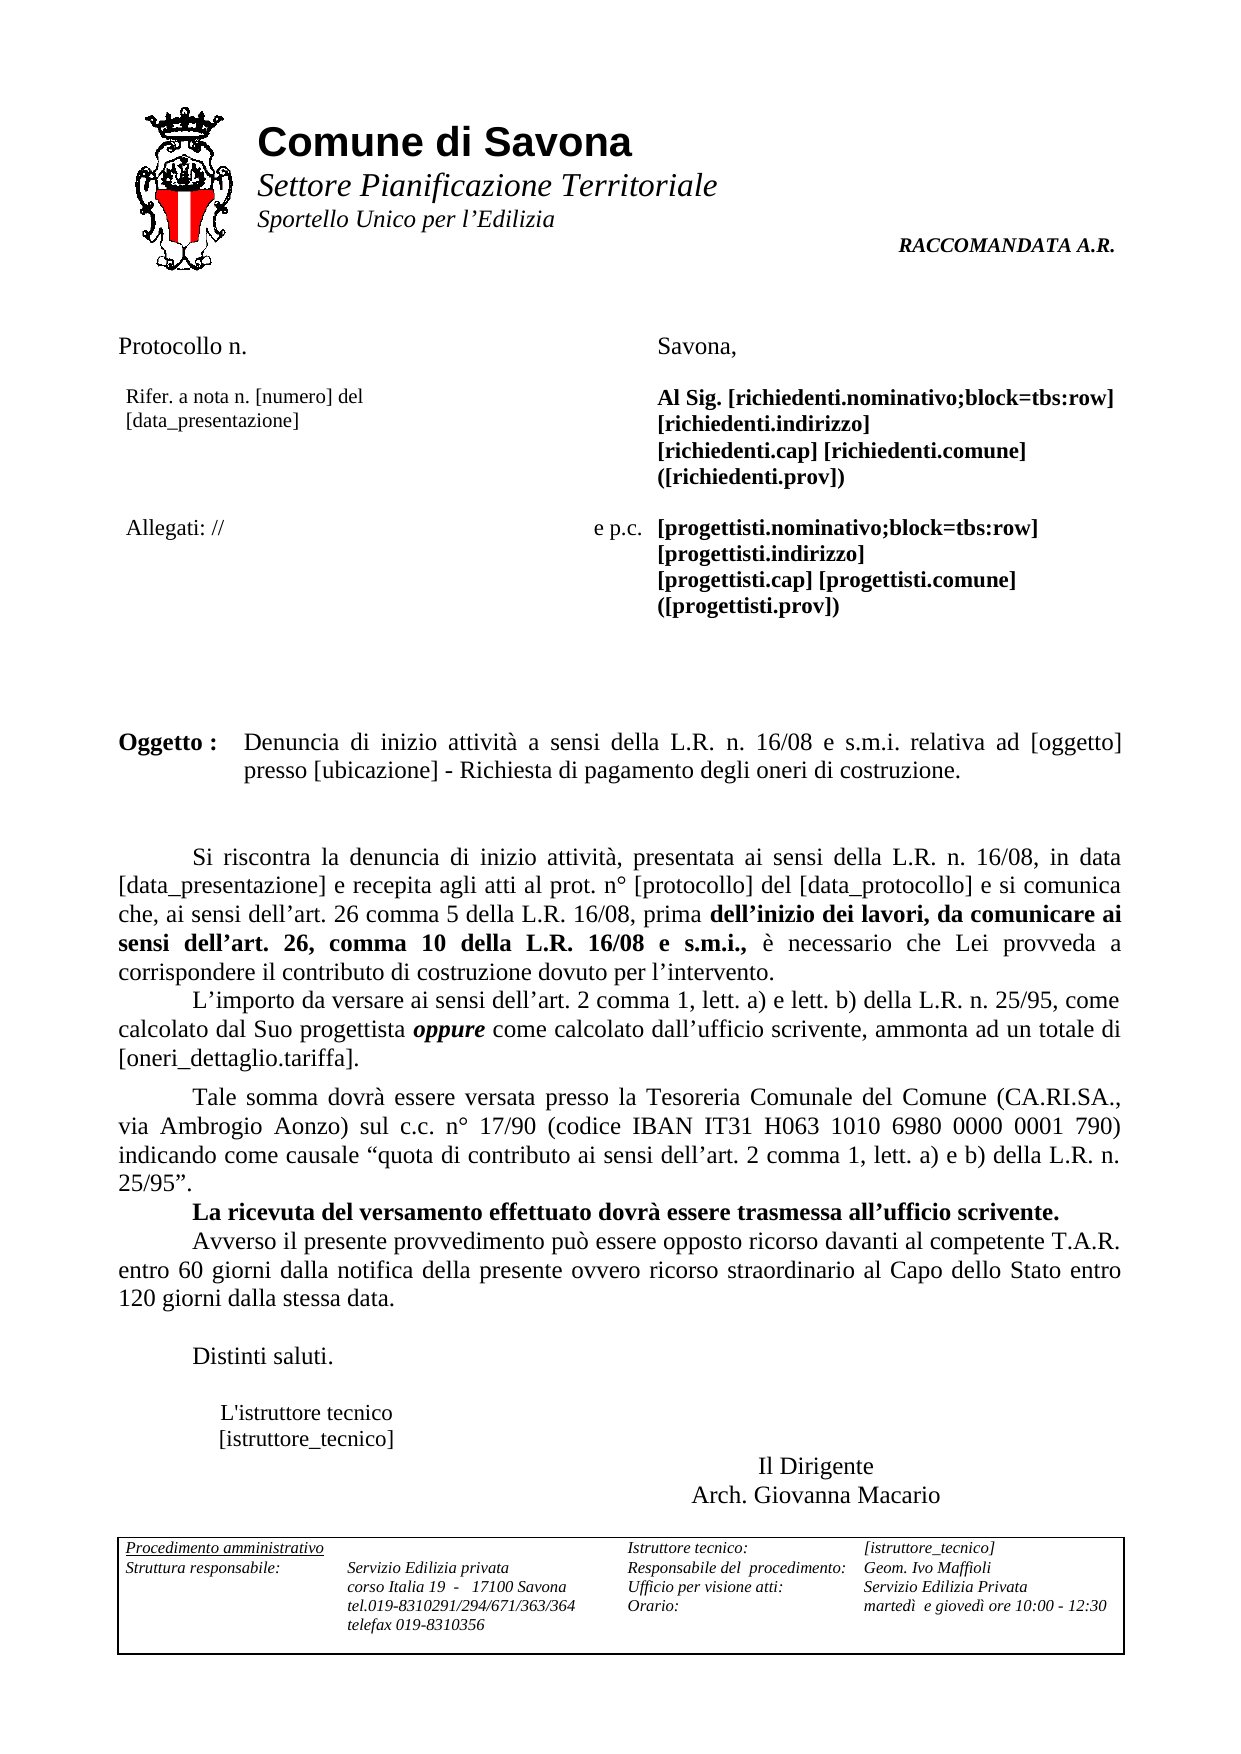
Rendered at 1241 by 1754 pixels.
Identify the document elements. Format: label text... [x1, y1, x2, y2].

table_header Denuncia di inizio attività a sensi della L.R. n. 16/08 e s.m.i. relativa ad [oggetto] presso [ubicazione] - Richiesta di pagamento degli oneri di costruzione. [236, 727, 1129, 784]
table_cell Allegati: // [118, 514, 477, 645]
table_header Protocollo n. [111, 331, 650, 360]
table_header Savona, [650, 331, 1129, 360]
table_header L'istruttore tecnico [istruttore_tecnico] [111, 1399, 502, 1451]
text La ricevuta del versamento effettuato dovrà essere trasmessa all’ufficio scrivente. [118, 1197, 1122, 1226]
text Distinti saluti. [118, 1341, 1122, 1370]
table_cell Il Dirigente Arch. Giovanna Macario [502, 1451, 1129, 1509]
text L’importo da versare ai sensi dell’art. 2 comma 1, lett. a) e lett. b) della L.R. n. 25/95, come calcolato dal Suo progettista oppure come calcolato dall’ufficio scrivente, ammonta ad un totale di [oneri_dettaglio.tariffa]. [118, 986, 1122, 1072]
table_cell e p.c. [477, 514, 650, 645]
text Avverso il presente provvedimento può essere opposto ricorso davanti al competente T.A.R. entro 60 giorni dalla notifica della presente ovvero ricorso straordinario al Capo dello Stato entro 120 giorni dalla stessa data. [118, 1226, 1122, 1312]
text Si riscontra la denuncia di inizio attività, presentata ai sensi della L.R. n. 16/08, in data [data_presentazione] e recepita agli atti al prot. n° [protocollo] del [data_protocollo] e si comunica che, ai sensi dell’art. 26 comma 5 della L.R. 16/08, prima dell’inizio dei lavori, da comunicare ai sensi dell’art. 26, comma 10 della L.R. 16/08 e s.m.i., è necessario che Lei provveda a corrispondere il contributo di costruzione dovuto per l’intervento. [118, 842, 1122, 986]
table_cell [progettisti.nominativo;block=tbs:row] [progettisti.indirizzo] [progettisti.cap] [progettisti.comune] ([progettisti.prov]) [650, 514, 1137, 645]
table_cell [111, 1451, 502, 1509]
table_header Rifer. a nota n. [numero] del [data_presentazione] [118, 384, 477, 513]
table_header Oggetto : [111, 727, 236, 784]
table_header [477, 384, 650, 513]
text Tale somma dovrà essere versata presso la Tesoreria Comunale del Comune (CA.RI.SA., via Ambrogio Aonzo) sul c.c. n° 17/90 (codice IBAN IT31 H063 1010 6980 0000 0001 790) indicando come causale “quota di contributo ai sensi dell’art. 2 comma 1, lett. a) e b) della L.R. n. 25/95”. [118, 1082, 1122, 1197]
table_header [502, 1399, 1129, 1451]
table_header Al Sig. [richiedenti.nominativo;block=tbs:row] [richiedenti.indirizzo] [richiedenti.cap] [richiedenti.comune] ([richiedenti.prov]) [650, 384, 1137, 513]
